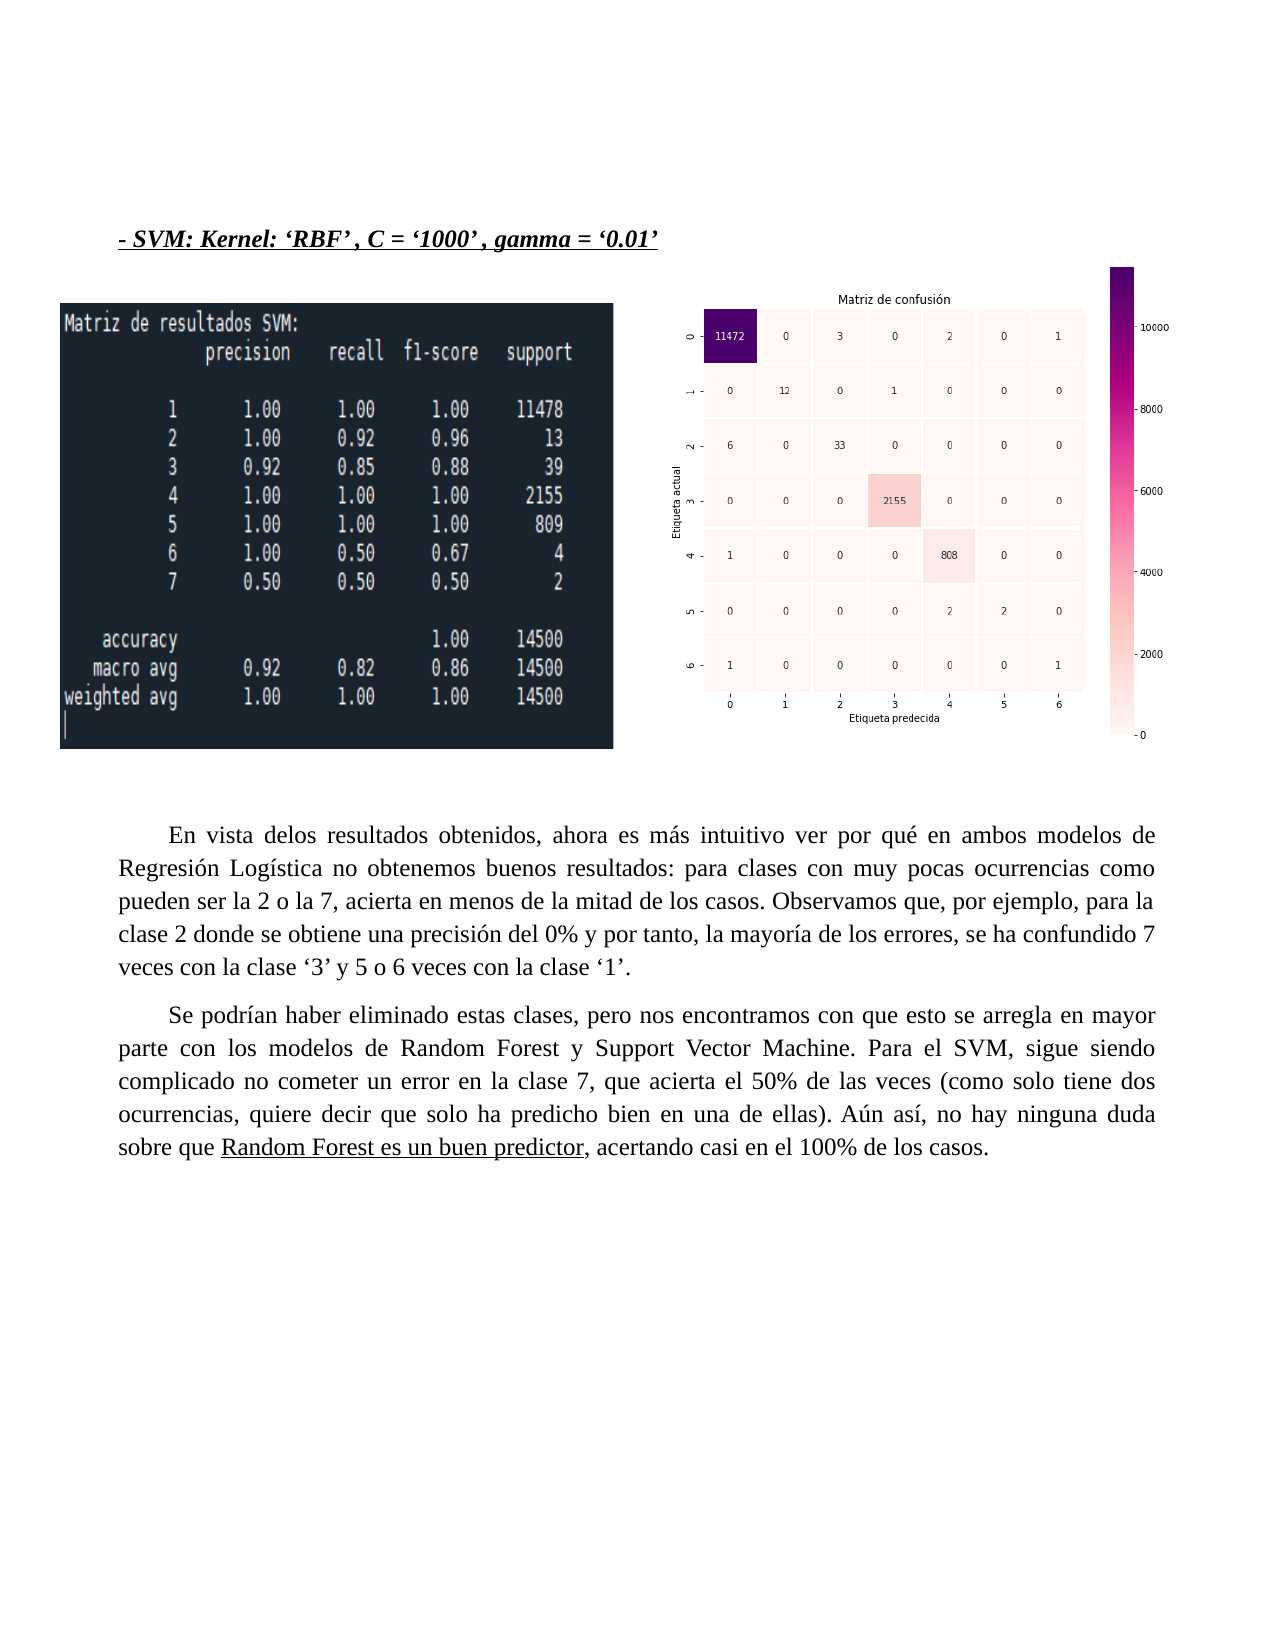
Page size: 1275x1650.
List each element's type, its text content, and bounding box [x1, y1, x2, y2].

text Se podrían haber eliminado estas clases, pero nos encontramos con que esto se arregla en mayor parte con los modelos de Random Forest y Support Vector Machine. Para el SVM, sigue siendo complicado no cometer un error en la clase 7, que acierta el 50% de las veces (como solo tiene dos ocurrencias, quiere decir que solo ha predicho bien en una de ellas). Aún así, no hay ninguna duda sobre que Random Forest es un buen predictor, acertando casi en el 100% de los casos. [118, 1000, 1157, 1161]
text - SVM: Kernel: ‘RBF’ , C = ‘1000’ , gamma = ‘0.01’ [118, 224, 1157, 253]
picture [60, 303, 614, 749]
text En vista delos resultados obtenidos, ahora es más intuitivo ver por qué en ambos modelos de Regresión Logística no obtenemos buenos resultados: para clases con muy pocas ocurrencias como pueden ser la 2 o la 7, acierta en menos de la mitad de los casos. Observamos que, por ejemplo, para la clase 2 donde se obtiene una precisión del 0% y por tanto, la mayoría de los errores, se ha confundido 7 veces con la clase ‘3’ y 5 o 6 veces con la clase ‘1’. [118, 820, 1157, 981]
picture [666, 260, 1176, 747]
